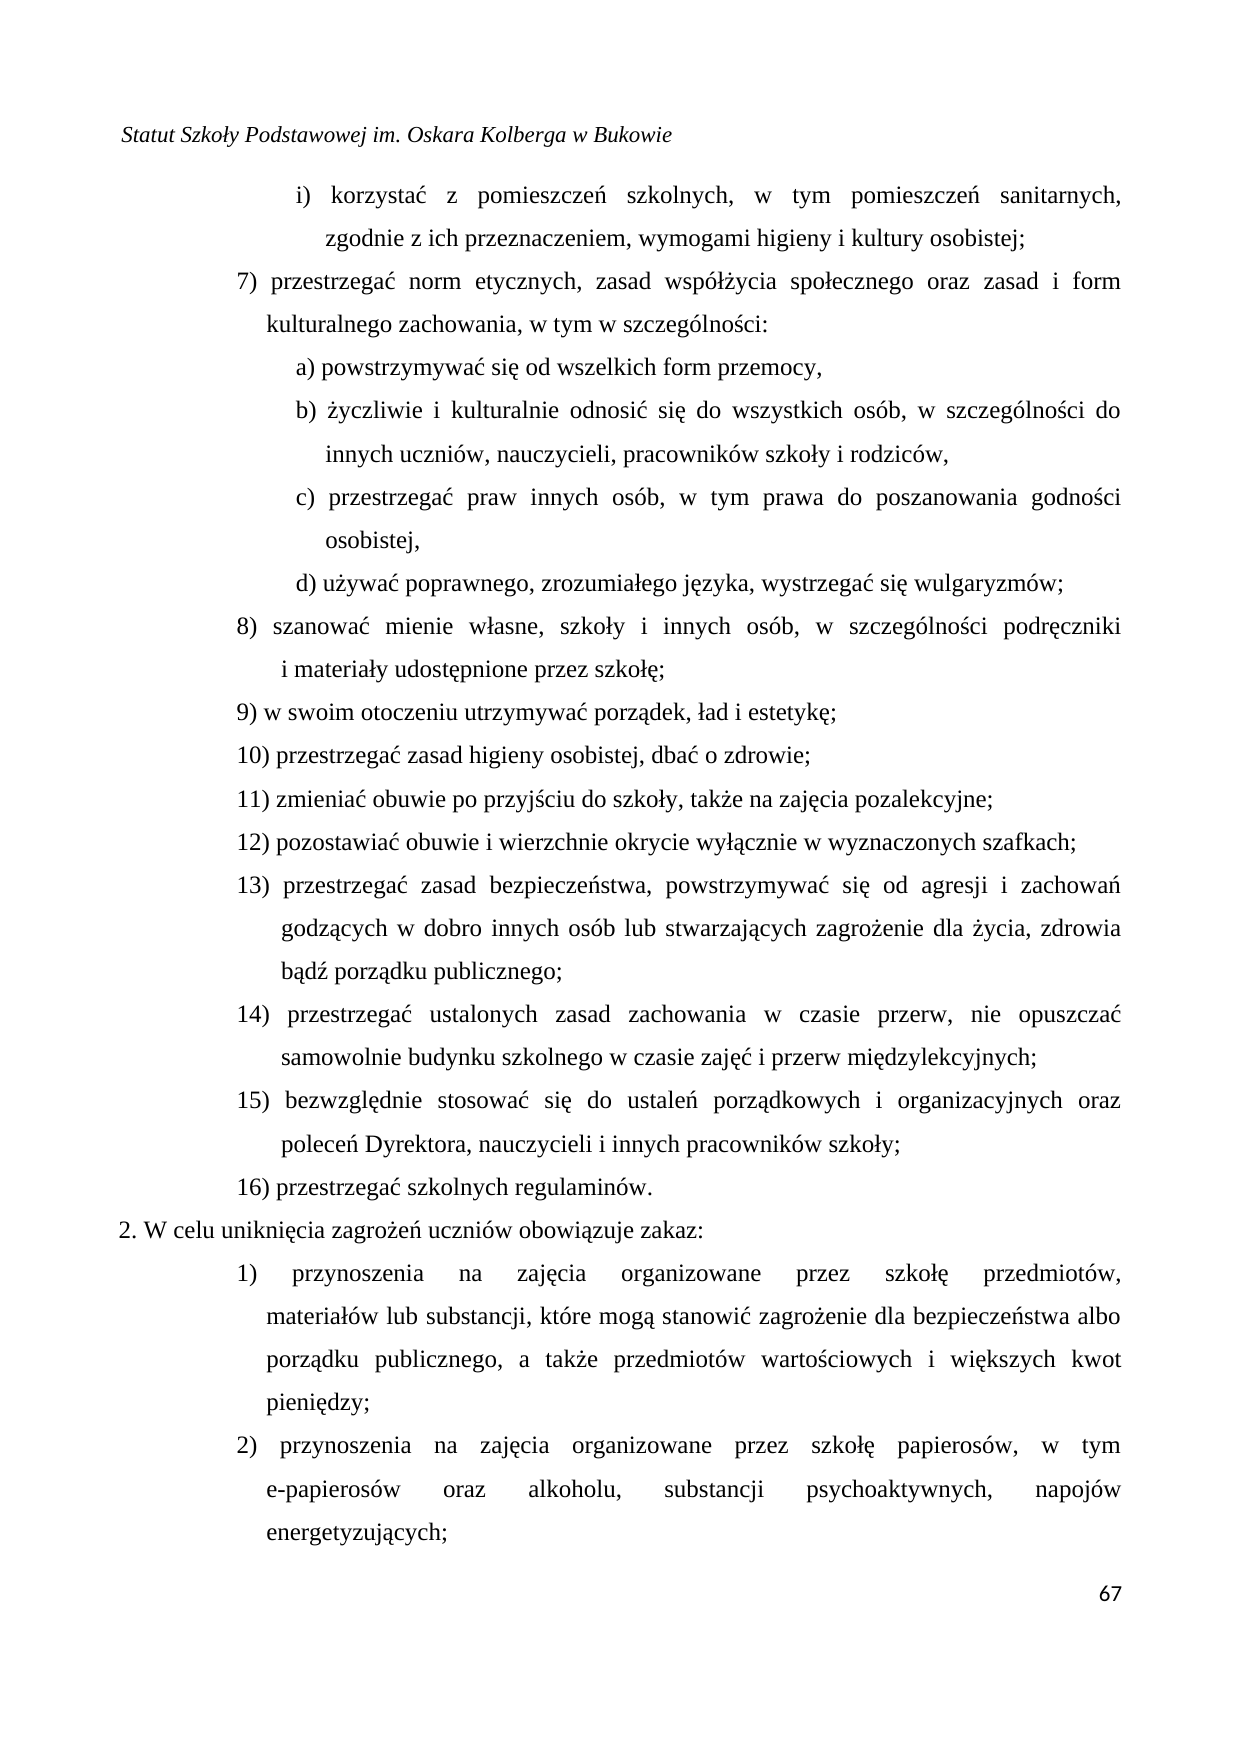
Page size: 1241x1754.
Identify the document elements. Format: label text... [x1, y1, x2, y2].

text i) korzystać z pomieszczeń szkolnych, w tym pomieszczeń sanitarnych, zgodnie z ich przeznaczeniem, wymogami higieny i kultury osobistej; [296, 180, 1122, 252]
text 7) przestrzegać norm etycznych, zasad współżycia społecznego oraz zasad i form kulturalnego zachowania, w tym w szczególności: [236, 266, 1122, 338]
text 13) przestrzegać zasad bezpieczeństwa, powstrzymywać się od agresji i zachowań godzących w dobro innych osób lub stwarzających zagrożenie dla życia, zdrowia bądź porządku publicznego; [236, 870, 1122, 985]
text 1) przynoszenia na zajęcia organizowane przez szkołę przedmiotów, materiałów lub substancji, które mogą stanowić zagrożenie dla bezpieczeństwa albo porządku publicznego, a także przedmiotów wartościowych i większych kwot pieniędzy; [236, 1258, 1122, 1416]
text 9) w swoim otoczeniu utrzymywać porządek, ład i estetykę; [236, 697, 1122, 726]
text 15) bezwzględnie stosować się do ustaleń porządkowych i organizacyjnych oraz poleceń Dyrektora, nauczycieli i innych pracowników szkoły; [236, 1086, 1122, 1157]
text 2. W celu uniknięcia zagrożeń uczniów obowiązuje zakaz: [118, 1215, 1122, 1244]
text a) powstrzymywać się od wszelkich form przemocy, [296, 352, 1122, 381]
text 11) zmieniać obuwie po przyjściu do szkoły, także na zajęcia pozalekcyjne; [236, 784, 1122, 812]
text 12) pozostawiać obuwie i wierzchnie okrycie wyłącznie w wyznaczonych szafkach; [236, 827, 1122, 856]
text 2) przynoszenia na zajęcia organizowane przez szkołę papierosów, w tym e-papierosów oraz alkoholu, substancji psychoaktywnych, napojów energetyzujących; [236, 1431, 1122, 1546]
text 16) przestrzegać szkolnych regulaminów. [236, 1172, 1122, 1201]
text 10) przestrzegać zasad higieny osobistej, dbać o zdrowie; [236, 741, 1122, 769]
text b) życzliwie i kulturalnie odnosić się do wszystkich osób, w szczególności do innych uczniów, nauczycieli, pracowników szkoły i rodziców, [296, 396, 1122, 467]
text c) przestrzegać praw innych osób, w tym prawa do poszanowania godności osobistej, [296, 482, 1122, 554]
text 14) przestrzegać ustalonych zasad zachowania w czasie przerw, nie opuszczać samowolnie budynku szkolnego w czasie zajęć i przerw międzylekcyjnych; [236, 999, 1122, 1071]
text 8) szanować mienie własne, szkoły i innych osób, w szczególności podręczniki i materiały udostępnione przez szkołę; [236, 611, 1122, 683]
text d) używać poprawnego, zrozumiałego języka, wystrzegać się wulgaryzmów; [296, 568, 1122, 597]
